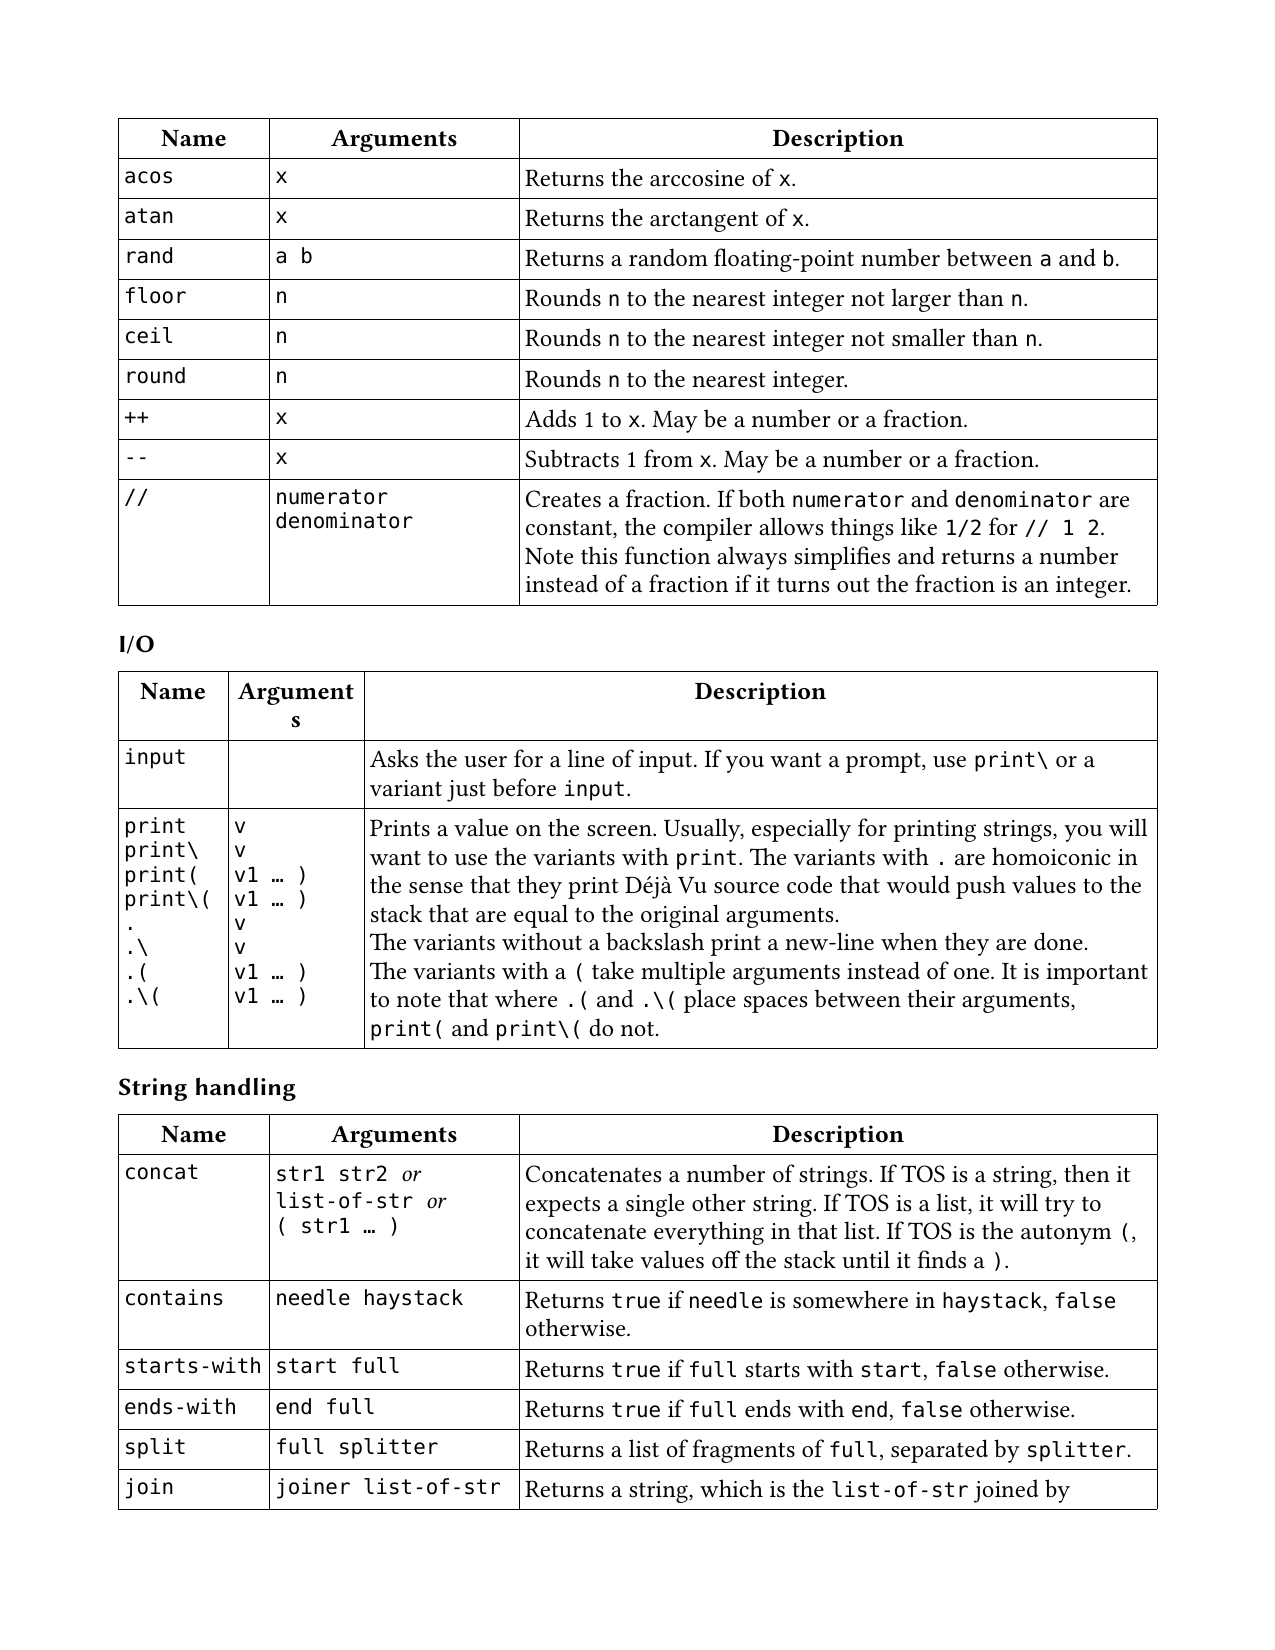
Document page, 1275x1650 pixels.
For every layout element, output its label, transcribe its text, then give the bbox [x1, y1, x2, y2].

table_cell rand [119, 240, 269, 278]
table_header Name [119, 672, 228, 739]
table_cell numerator denominator [270, 480, 519, 605]
table_cell Prints a value on the screen. Usually, especially for printing strings, you will want to use the variants with print. The variants with . are homoiconic in the sense that they print Déjà Vu source code that would push values to the stack that are equal to the original arguments. The variants without a backslash print a new-line when they are done. The variants with a ( take multiple arguments instead of one. It is important to note that where .( and .\( place spaces between their arguments, print( and print\( do not. [365, 809, 1157, 1048]
table_cell Returns a list of fragments of full, separated by splitter. [520, 1430, 1157, 1469]
table_cell n [270, 360, 519, 399]
table_cell joiner list-of-str [270, 1470, 519, 1509]
table_cell a b [270, 240, 519, 278]
table_cell Rounds n to the nearest integer not smaller than n. [520, 320, 1157, 359]
table_cell needle haystack [270, 1281, 519, 1349]
table_cell x [270, 440, 519, 479]
table_cell v v v1 … ) v1 … ) v v v1 … ) v1 … ) [229, 809, 364, 1048]
table_cell str1 str2 or list-of-str or ( str1 … ) [270, 1155, 519, 1280]
table_cell input [119, 741, 228, 808]
table_header Name [119, 1115, 269, 1154]
table_cell Rounds n to the nearest integer. [520, 360, 1157, 399]
table_cell // [119, 480, 269, 605]
table_cell start full [270, 1350, 519, 1389]
subtitle I/O [118, 630, 1157, 658]
table_cell ends-with [119, 1390, 269, 1429]
table_cell atan [119, 199, 269, 238]
table_cell Rounds n to the nearest integer not larger than n. [520, 280, 1157, 319]
table_cell Adds 1 to x. May be a number or a fraction. [520, 400, 1157, 439]
table_cell end full [270, 1390, 519, 1429]
table_cell Concatenates a number of strings. If TOS is a string, then it expects a single other string. If TOS is a list, it will try to concatenate everything in that list. If TOS is the autonym (, it will take values off the stack until it finds a ). [520, 1155, 1157, 1280]
table_cell [229, 741, 364, 808]
table_header Description [520, 119, 1157, 158]
table_cell split [119, 1430, 269, 1469]
table_cell n [270, 280, 519, 319]
table_cell full splitter [270, 1430, 519, 1469]
table_cell Returns a random floating-point number between a and b. [520, 240, 1157, 278]
table_cell acos [119, 159, 269, 198]
table_cell Returns the arctangent of x. [520, 199, 1157, 238]
table_cell Returns true if full ends with end, false otherwise. [520, 1390, 1157, 1429]
table_cell ++ [119, 400, 269, 439]
table_cell x [270, 159, 519, 198]
table_cell Returns the arccosine of x. [520, 159, 1157, 198]
table_cell x [270, 199, 519, 238]
table_cell x [270, 400, 519, 439]
table_cell Asks the user for a line of input. If you want a prompt, use print\ or a variant just before input. [365, 741, 1157, 808]
table_header Description [520, 1115, 1157, 1154]
table_header Arguments [270, 119, 519, 158]
table_cell contains [119, 1281, 269, 1349]
table_cell Returns a string, which is the list-of-str joined by [520, 1470, 1157, 1509]
table_cell Returns true if full starts with start, false otherwise. [520, 1350, 1157, 1389]
table_cell Returns true if needle is somewhere in haystack, false otherwise. [520, 1281, 1157, 1349]
table_cell Subtracts 1 from x. May be a number or a fraction. [520, 440, 1157, 479]
table_header Arguments [229, 672, 364, 739]
table_cell round [119, 360, 269, 399]
table_cell concat [119, 1155, 269, 1280]
table_cell -- [119, 440, 269, 479]
table_cell ceil [119, 320, 269, 359]
table_header Arguments [270, 1115, 519, 1154]
table_cell floor [119, 280, 269, 319]
table_cell starts-with [119, 1350, 269, 1389]
table_header Name [119, 119, 269, 158]
subtitle String handling [118, 1073, 1157, 1102]
table_cell Creates a fraction. If both numerator and denominator are constant, the compiler allows things like 1/2 for // 1 2. Note this function always simplifies and returns a number instead of a fraction if it turns out the fraction is an integer. [520, 480, 1157, 605]
table_header Description [365, 672, 1157, 739]
table_cell n [270, 320, 519, 359]
table_cell join [119, 1470, 269, 1509]
table_cell print print\ print( print\( . .\ .( .\( [119, 809, 228, 1048]
